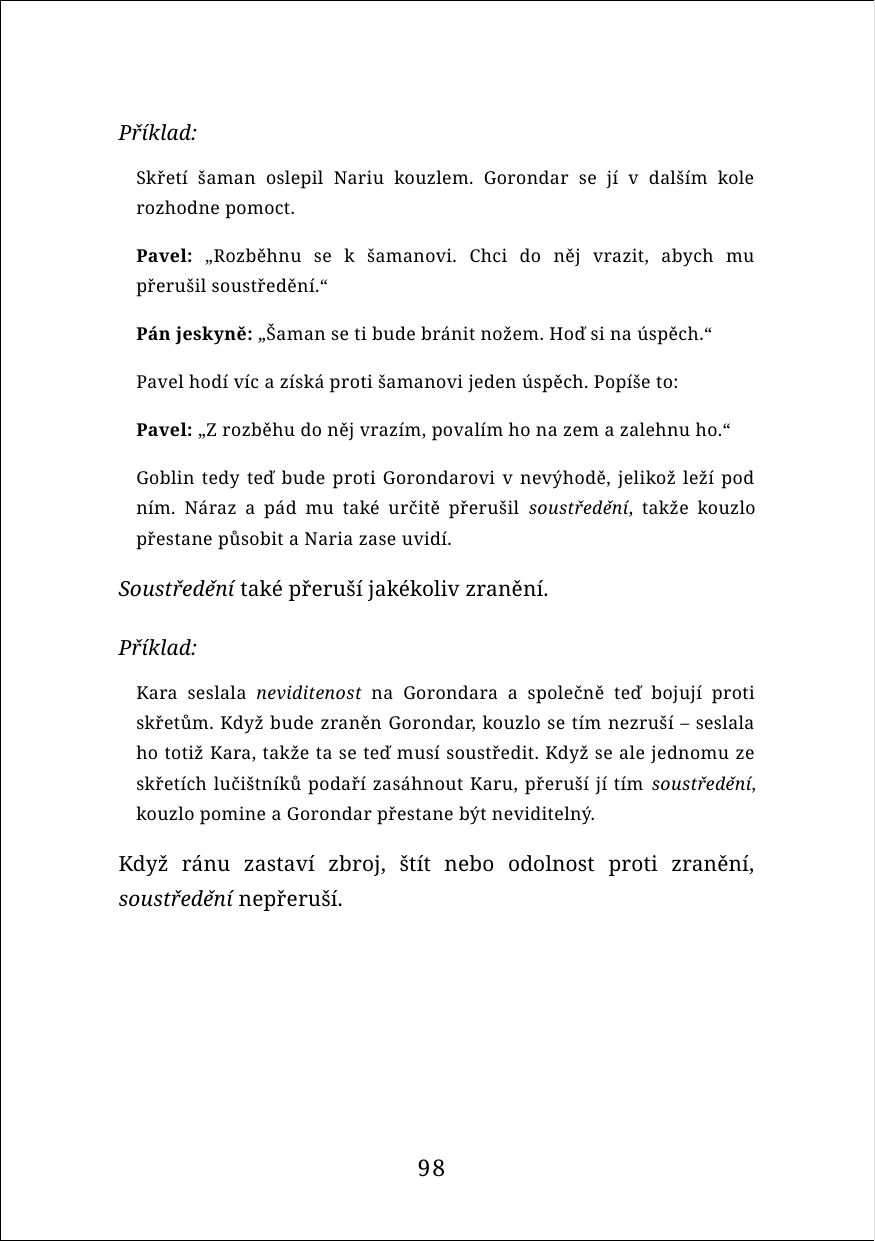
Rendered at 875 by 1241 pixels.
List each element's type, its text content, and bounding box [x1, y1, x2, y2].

text Příklad: [118, 633, 756, 661]
text Pavel: „Rozběhnu se k šamanovi. Chci do něj vrazit, abych mu přerušil soustředění.“ [136, 244, 756, 298]
text Když ránu zastaví zbroj, štít nebo odolnost proti zranění, soustředění nepřeruší. [118, 849, 756, 913]
text Příklad: [118, 118, 756, 147]
text Pavel: „Z rozběhu do něj vrazím, povalím ho na zem a zalehnu ho.“ [136, 418, 756, 442]
text Soustředění také přeruší jakékoliv zranění. [118, 574, 756, 602]
text Goblin tedy teď bude proti Gorondarovi v nevýhodě, jelikož leží pod ním. Náraz a pád mu také určitě přerušil soustředění, takže kouzlo přestane působit a Naria zase uvidí. [136, 466, 756, 550]
text Kara seslala neviditenost na Gorondara a společně teď bojují proti skřetům. Když bude zraněn Gorondar, kouzlo se tím nezruší – seslala ho totiž Kara, takže ta se teď musí soustředit. Když se ale jednomu ze skřetích lučištníků podaří zasáhnout Karu, přeruší jí tím soustředění, kouzlo pomine a Gorondar přestane být neviditelný. [136, 680, 756, 825]
text Pavel hodí víc a získá proti šamanovi jeden úspěch. Popíše to: [136, 370, 756, 394]
text Skřetí šaman oslepil Nariu kouzlem. Gorondar se jí v dalším kole rozhodne pomoct. [136, 166, 756, 220]
text Pán jeskyně: „Šaman se ti bude bránit nožem. Hoď si na úspěch.“ [136, 322, 756, 346]
